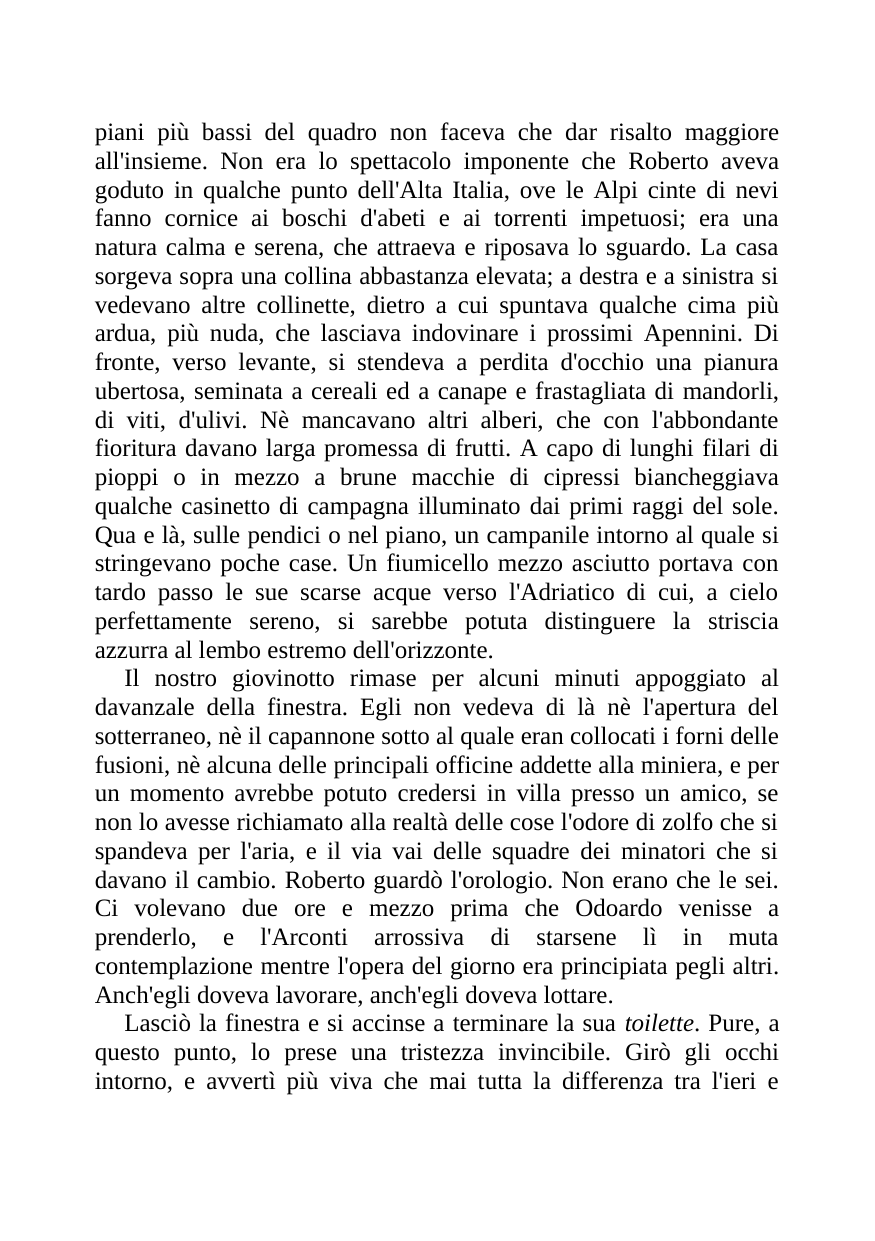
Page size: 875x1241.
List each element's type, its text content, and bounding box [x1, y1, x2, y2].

text Il nostro giovinotto rimase per alcuni minuti appoggiato al davanzale della finestra. Egli non vedeva di là nè l'apertura del sotterraneo, nè il capannone sotto al quale eran collocati i forni delle fusioni, nè alcuna delle principali officine addette alla miniera, e per un momento avrebbe potuto credersi in villa presso un amico, se non lo avesse richiamato alla realtà delle cose l'odore di zolfo che si spandeva per l'aria, e il via vai delle squadre dei minatori che si davano il cambio. Roberto guardò l'orologio. Non erano che le sei. Ci volevano due ore e mezzo prima che Odoardo venisse a prenderlo, e l'Arconti arrossiva di starsene lì in muta contemplazione mentre l'opera del giorno era principiata pegli altri. Anch'egli doveva lavorare, anch'egli doveva lottare. [94, 663, 779, 1008]
text Lasciò la finestra e si accinse a terminare la sua toilette. Pure, a questo punto, lo prese una tristezza invincibile. Girò gli occhi intorno, e avvertì più viva che mai tutta la differenza tra l'ieri e [94, 1008, 779, 1095]
text piani più bassi del quadro non faceva che dar risalto maggiore all'insieme. Non era lo spettacolo imponente che Roberto aveva goduto in qualche punto dell'Alta Italia, ove le Alpi cinte di nevi fanno cornice ai boschi d'abeti e ai torrenti impetuosi; era una natura calma e serena, che attraeva e riposava lo sguardo. La casa sorgeva sopra una collina abbastanza elevata; a destra e a sinistra si vedevano altre collinette, dietro a cui spuntava qualche cima più ardua, più nuda, che lasciava indovinare i prossimi Apennini. Di fronte, verso levante, si stendeva a perdita d'occhio una pianura ubertosa, seminata a cereali ed a canape e frastagliata di mandorli, di viti, d'ulivi. Nè mancavano altri alberi, che con l'abbondante fioritura davano larga promessa di frutti. A capo di lunghi filari di pioppi o in mezzo a brune macchie di cipressi biancheggiava qualche casinetto di campagna illuminato dai primi raggi del sole. Qua e là, sulle pendici o nel piano, un campanile intorno al quale si stringevano poche case. Un fiumicello mezzo asciutto portava con tardo passo le sue scarse acque verso l'Adriatico di cui, a cielo perfettamente sereno, si sarebbe potuta distinguere la striscia azzurra al lembo estremo dell'orizzonte. [94, 117, 779, 663]
